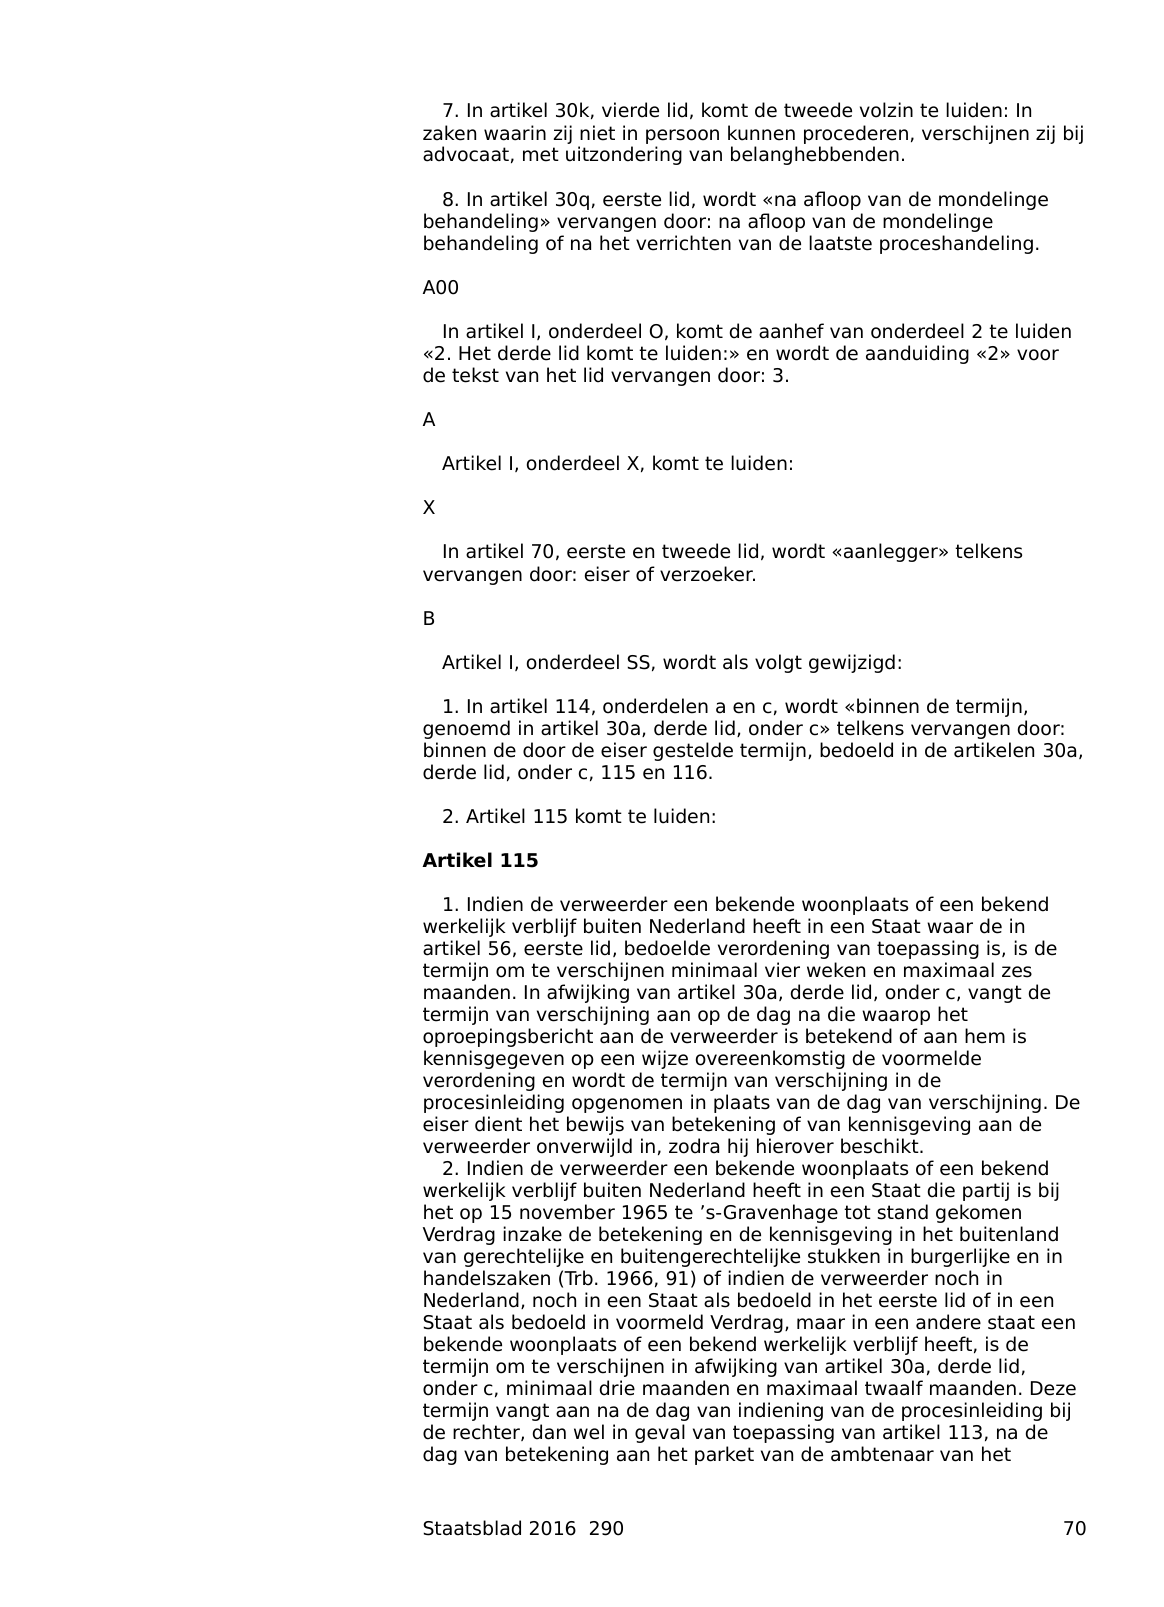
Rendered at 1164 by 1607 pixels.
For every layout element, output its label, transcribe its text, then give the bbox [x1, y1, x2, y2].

text Artikel I, onderdeel X, komt te luiden: [422, 453, 1087, 475]
text Artikel I, onderdeel SS, wordt als volgt gewijzigd: [422, 652, 1087, 674]
text 7. In artikel 30k, vierde lid, komt de tweede volzin te luiden: In zaken waarin zij niet in persoon kunnen procederen, verschijnen zij bij advocaat, met uitzondering van belanghebbenden. [422, 100, 1087, 166]
text 8. In artikel 30q, eerste lid, wordt «na afloop van de mondelinge behandeling» vervangen door: na afloop van de mondelinge behandeling of na het verrichten van de laatste proceshandeling. [422, 188, 1087, 254]
subtitle Artikel 115 [422, 850, 1087, 872]
text A [422, 409, 1087, 431]
text X [422, 497, 1087, 519]
text A00 [422, 277, 1087, 299]
text 2. Indien de verweerder een bekende woonplaats of een bekend werkelijk verblijf buiten Nederland heeft in een Staat die partij is bij het op 15 november 1965 te ’s-Gravenhage tot stand gekomen Verdrag inzake de betekening en de kennisgeving in het buitenland van gerechtelijke en buitengerechtelijke stukken in burgerlijke en in handelszaken (Trb. 1966, 91) of indien de verweerder noch in Nederland, noch in een Staat als bedoeld in het eerste lid of in een Staat als bedoeld in voormeld Verdrag, maar in een andere staat een bekende woonplaats of een bekend werkelijk verblijf heeft, is de termijn om te verschijnen in afwijking van artikel 30a, derde lid, onder c, minimaal drie maanden en maximaal twaalf maanden. Deze termijn vangt aan na de dag van indiening van de procesinleiding bij de rechter, dan wel in geval van toepassing van artikel 113, na de dag van betekening aan het parket van de ambtenaar van het [422, 1158, 1087, 1466]
text 1. In artikel 114, onderdelen a en c, wordt «binnen de termijn, genoemd in artikel 30a, derde lid, onder c» telkens vervangen door: binnen de door de eiser gestelde termijn, bedoeld in de artikelen 30a, derde lid, onder c, 115 en 116. [422, 696, 1087, 784]
text B [422, 608, 1087, 629]
text 1. Indien de verweerder een bekende woonplaats of een bekend werkelijk verblijf buiten Nederland heeft in een Staat waar de in artikel 56, eerste lid, bedoelde verordening van toepassing is, is de termijn om te verschijnen minimaal vier weken en maximaal zes maanden. In afwijking van artikel 30a, derde lid, onder c, vangt de termijn van verschijning aan op de dag na die waarop het oproepingsbericht aan de verweerder is betekend of aan hem is kennisgegeven op een wijze overeenkomstig de voormelde verordening en wordt de termijn van verschijning in de procesinleiding opgenomen in plaats van de dag van verschijning. De eiser dient het bewijs van betekening of van kennisgeving aan de verweerder onverwijld in, zodra hij hierover beschikt. [422, 894, 1087, 1158]
text 2. Artikel 115 komt te luiden: [422, 806, 1087, 828]
text In artikel 70, eerste en tweede lid, wordt «aanlegger» telkens vervangen door: eiser of verzoeker. [422, 541, 1087, 585]
text In artikel I, onderdeel O, komt de aanhef van onderdeel 2 te luiden «2. Het derde lid komt te luiden:» en wordt de aanduiding «2» voor de tekst van het lid vervangen door: 3. [422, 321, 1087, 387]
